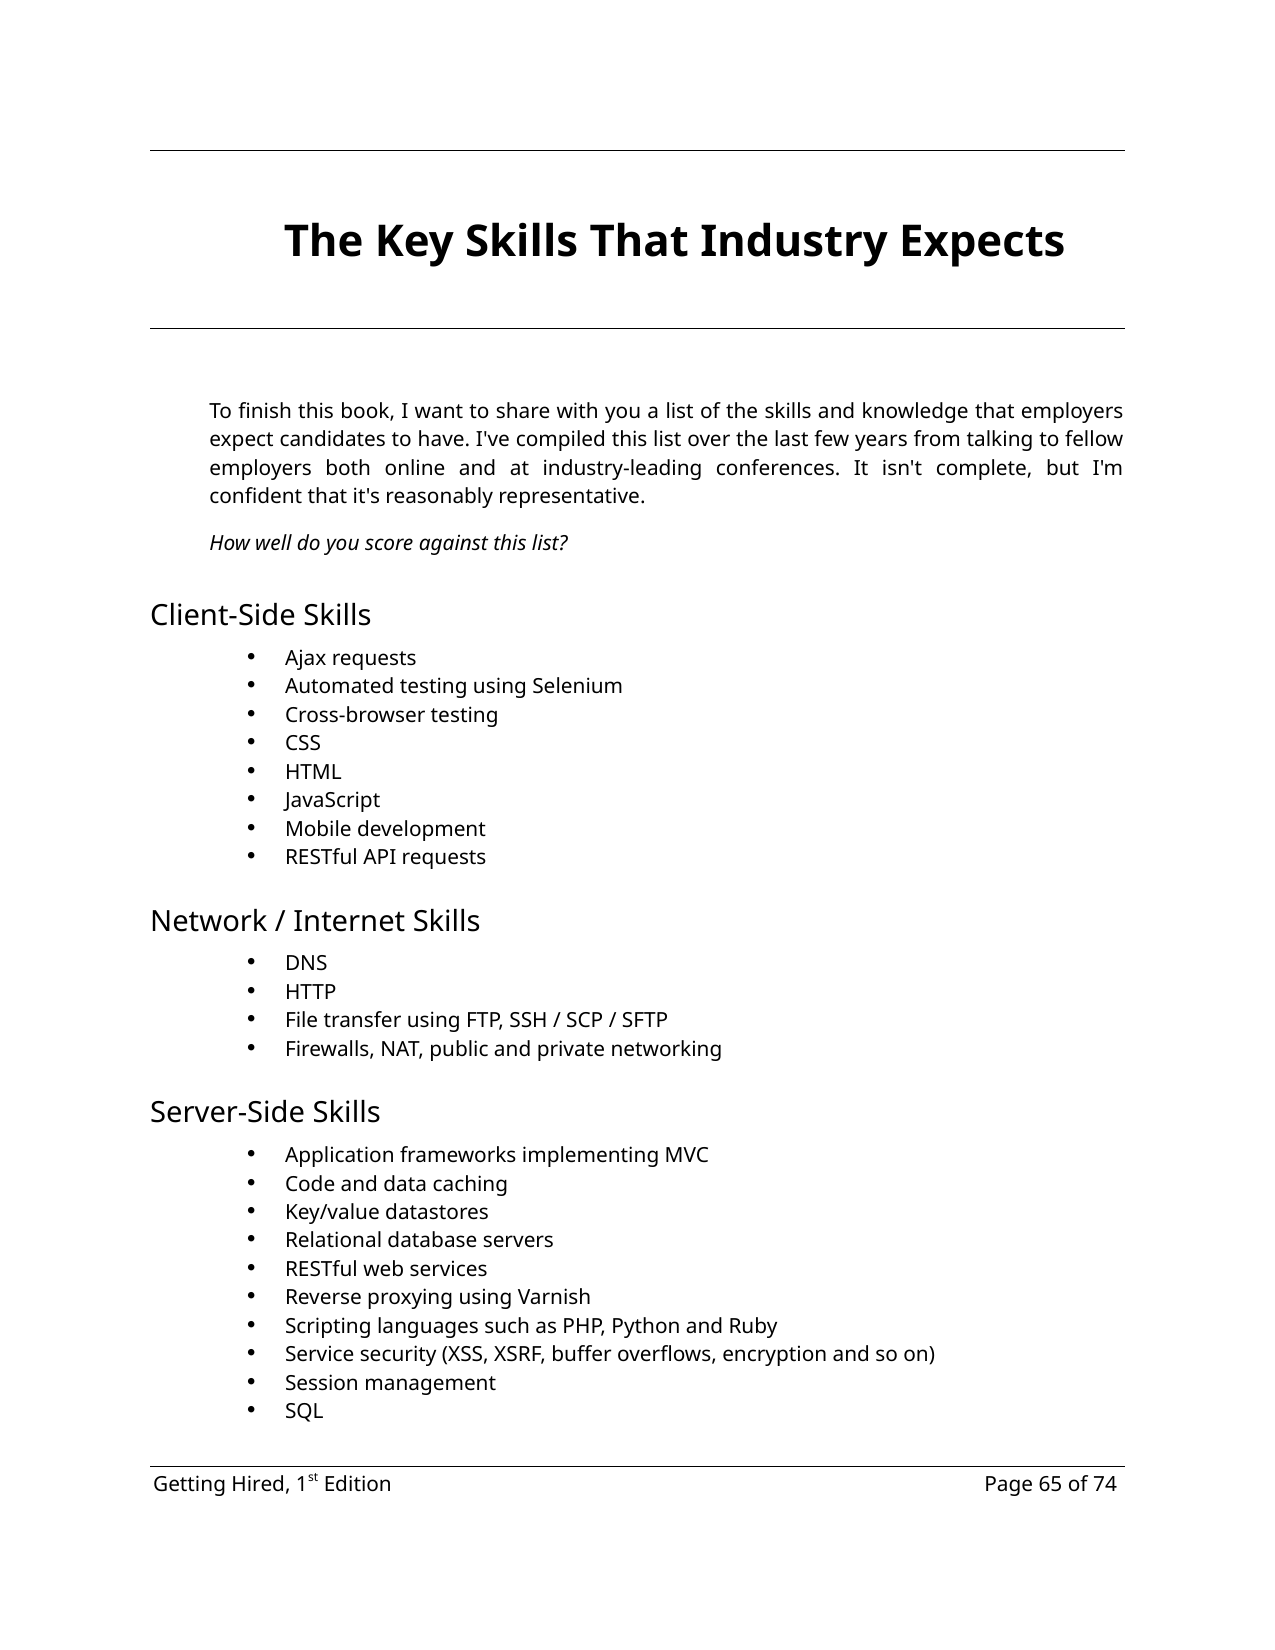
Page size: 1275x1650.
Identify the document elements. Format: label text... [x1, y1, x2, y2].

subtitle Network / Internet Skills [150, 900, 1125, 940]
list SQL [247, 1396, 1125, 1425]
list Automated testing using Selenium [247, 671, 1125, 700]
subtitle Server-Side Skills [150, 1092, 1125, 1131]
list Cross-browser testing [247, 700, 1125, 728]
list CSS [247, 728, 1125, 757]
list Session management [247, 1368, 1125, 1396]
list HTML [247, 757, 1125, 785]
list RESTful web services [247, 1254, 1125, 1282]
list Reverse proxying using Varnish [247, 1282, 1125, 1311]
list Key/value datastores [247, 1197, 1125, 1226]
subtitle Client-Side Skills [150, 594, 1125, 634]
text How well do you score against this list? [209, 528, 1125, 556]
list Code and data caching [247, 1169, 1125, 1197]
list Relational database servers [247, 1226, 1125, 1254]
list RESTful API requests [247, 842, 1125, 871]
list Service security (XSS, XSRF, buffer overflows, encryption and so on) [247, 1339, 1125, 1368]
list Firewalls, NAT, public and private networking [247, 1034, 1125, 1062]
list Application frameworks implementing MVC [247, 1140, 1125, 1169]
text To finish this book, I want to share with you a list of the skills and knowledge that employers expect candidates to have. I've compiled this list over the last few years from talking to fellow employers both online and at industry-leading conferences. It isn't complete, but I'm confident that it's reasonably representative. [209, 396, 1125, 510]
list JavaScript [247, 785, 1125, 814]
list Ajax requests [247, 643, 1125, 671]
list HTTP [247, 977, 1125, 1005]
subtitle The Key Skills That Industry Expects [150, 151, 1125, 328]
list Mobile development [247, 814, 1125, 842]
list File transfer using FTP, SSH / SCP / SFTP [247, 1005, 1125, 1034]
list Scripting languages such as PHP, Python and Ruby [247, 1311, 1125, 1339]
list DNS [247, 948, 1125, 977]
